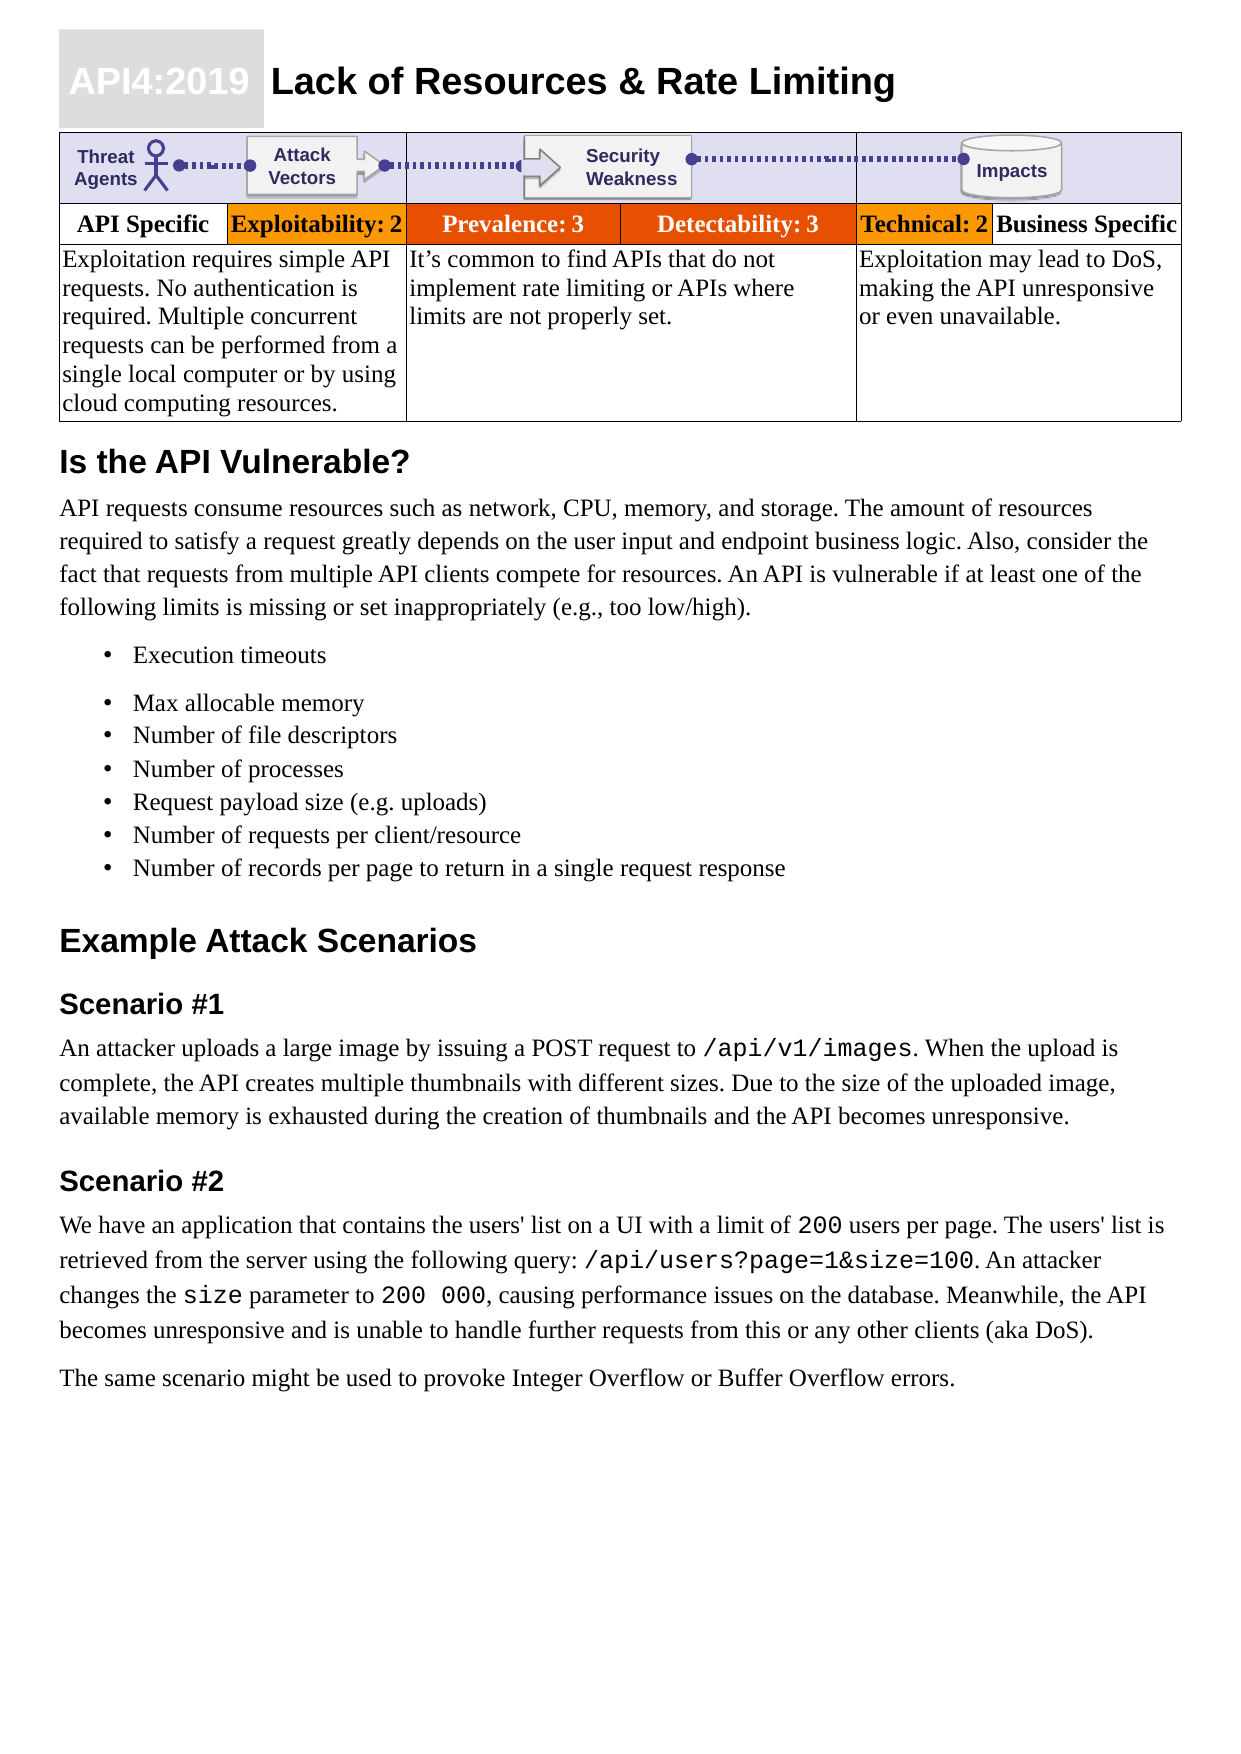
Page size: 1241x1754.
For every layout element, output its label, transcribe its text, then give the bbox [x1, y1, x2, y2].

text The same scenario might be used to provoke Integer Overflow or Buffer Overflow errors. [59, 1363, 1181, 1391]
subtitle Scenario #1 [59, 987, 1181, 1021]
table_cell Technical: 2 [857, 204, 992, 244]
table_cell Detectability: 3 [621, 204, 856, 244]
table_cell Exploitation requires simple API requests. No authentication is required. Multiple concurrent requests can be performed from a single local computer or by using cloud computing resources. [60, 245, 406, 421]
list Number of records per page to return in a single request response [103, 853, 1181, 881]
table_header [620, 133, 856, 203]
table_cell Exploitability: 2 [228, 204, 406, 244]
table_cell API Specific [60, 204, 227, 244]
table_header [60, 133, 227, 203]
text API requests consume resources such as network, CPU, memory, and storage. The amount of resources required to satisfy a request greatly depends on the user input and endpoint business logic. Also, consider the fact that requests from multiple API clients compete for resources. An API is vulnerable if at least one of the following limits is missing or set inappropriately (e.g., too low/high). [59, 493, 1181, 621]
table_cell Exploitation may lead to DoS, making the API unresponsive or even unavailable. [857, 245, 1181, 421]
table_header [227, 133, 406, 203]
list Number of file descriptors [103, 721, 1181, 749]
table_cell Business Specific [993, 204, 1181, 244]
text We have an application that contains the users' list on a UI with a limit of 200 users per page. The users' list is retrieved from the server using the following query: /api/users?page=1&size=100. An attacker changes the size parameter to 200 000, causing performance issues on the database. Meanwhile, the API becomes unresponsive and is unable to handle further requests from this or any other clients (aka DoS). [59, 1210, 1181, 1344]
table_header [857, 133, 992, 203]
list Execution timeouts [103, 640, 1181, 669]
list Request payload size (e.g. uploads) [103, 787, 1181, 815]
table_cell It’s common to find APIs that do not implement rate limiting or APIs where limits are not properly set. [407, 245, 856, 421]
subtitle Scenario #2 [59, 1163, 1181, 1197]
subtitle Example Attack Scenarios [59, 921, 1181, 960]
text An attacker uploads a large image by issuing a POST request to /api/v1/images. When the upload is complete, the API creates multiple thumbnails with different sizes. Due to the size of the uploaded image, available memory is exhausted during the creation of thumbnails and the API becomes unresponsive. [59, 1033, 1181, 1130]
list Number of processes [103, 754, 1181, 782]
list Number of requests per client/resource [103, 820, 1181, 848]
table_header [407, 133, 620, 203]
table_cell Prevalence: 3 [407, 204, 620, 244]
subtitle Is the API Vulnerable? [59, 442, 1181, 481]
table_header [992, 133, 1181, 203]
list Max allocable memory [103, 688, 1181, 716]
